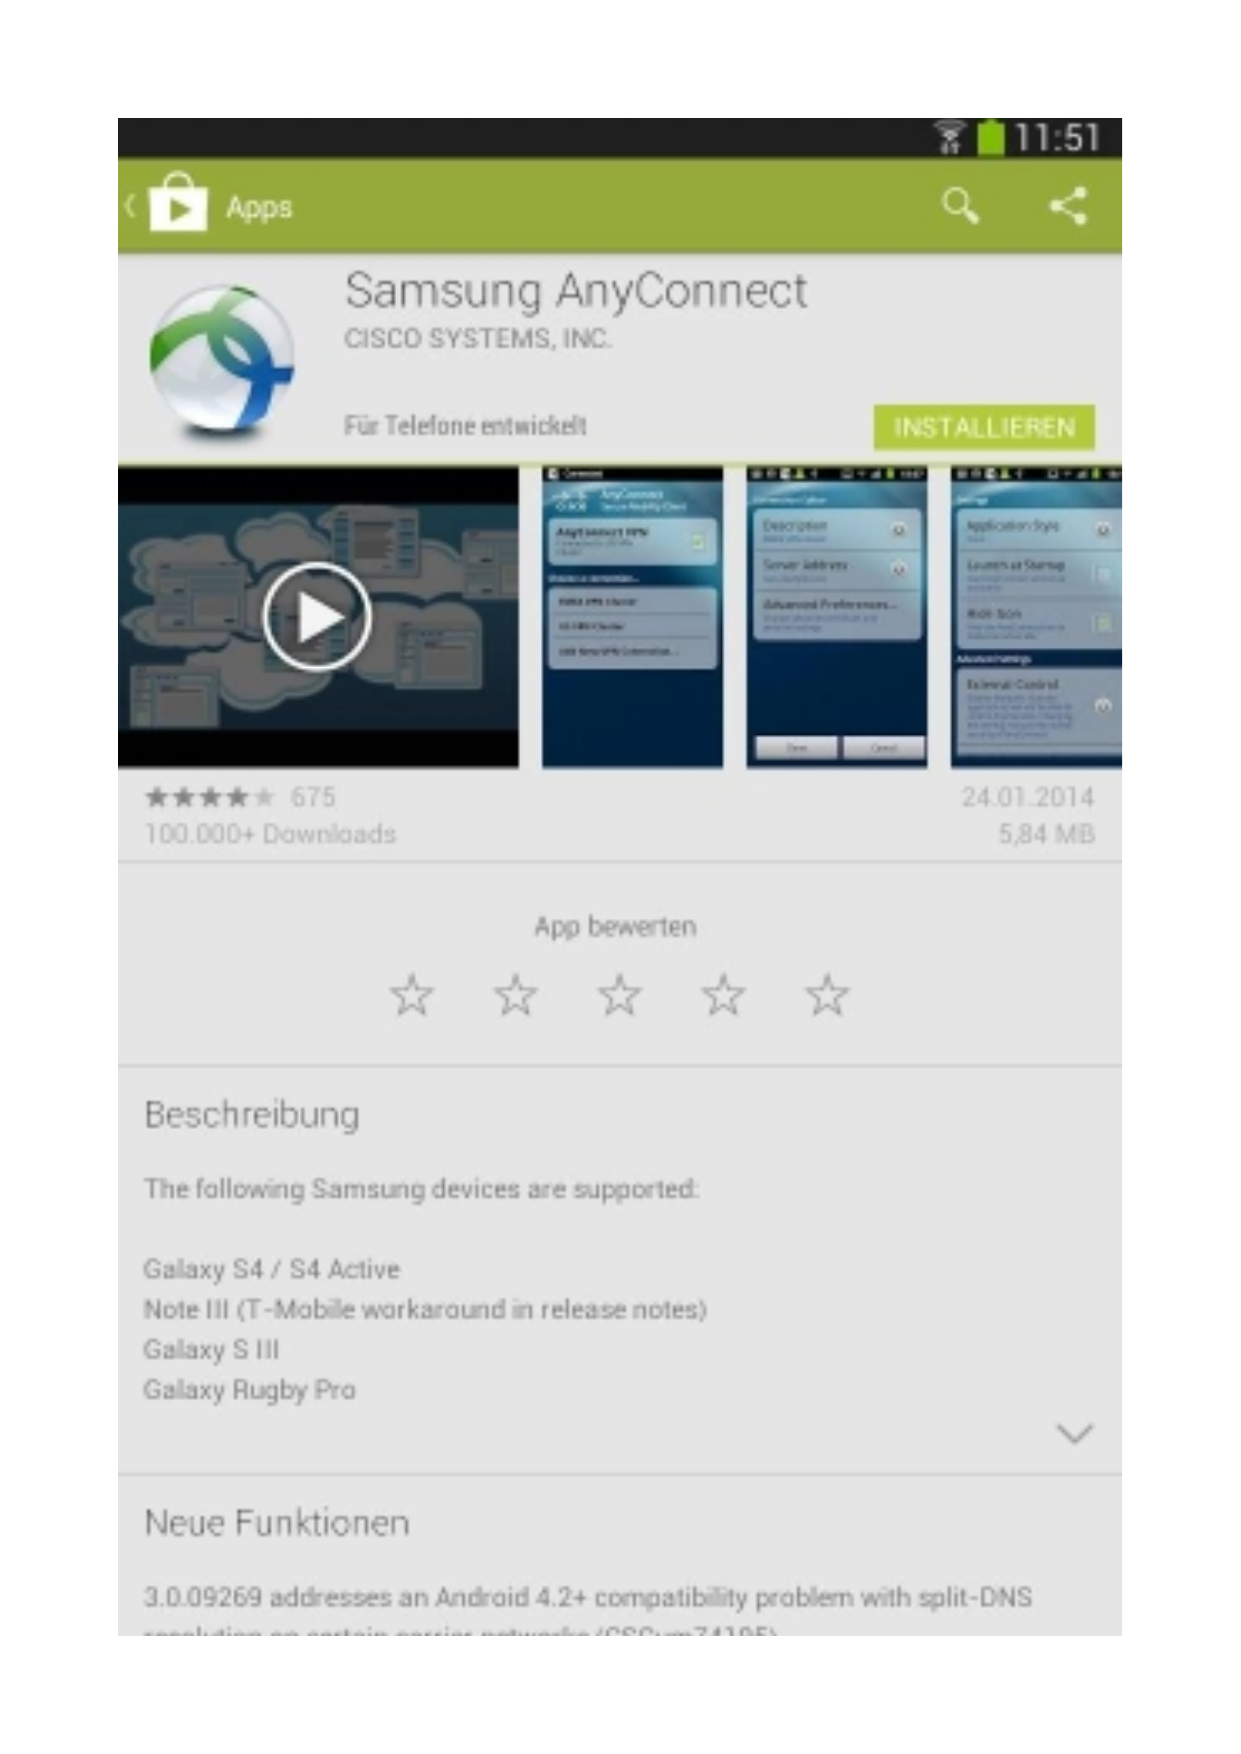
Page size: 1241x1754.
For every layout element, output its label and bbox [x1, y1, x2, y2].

picture [118, 118, 1123, 1636]
